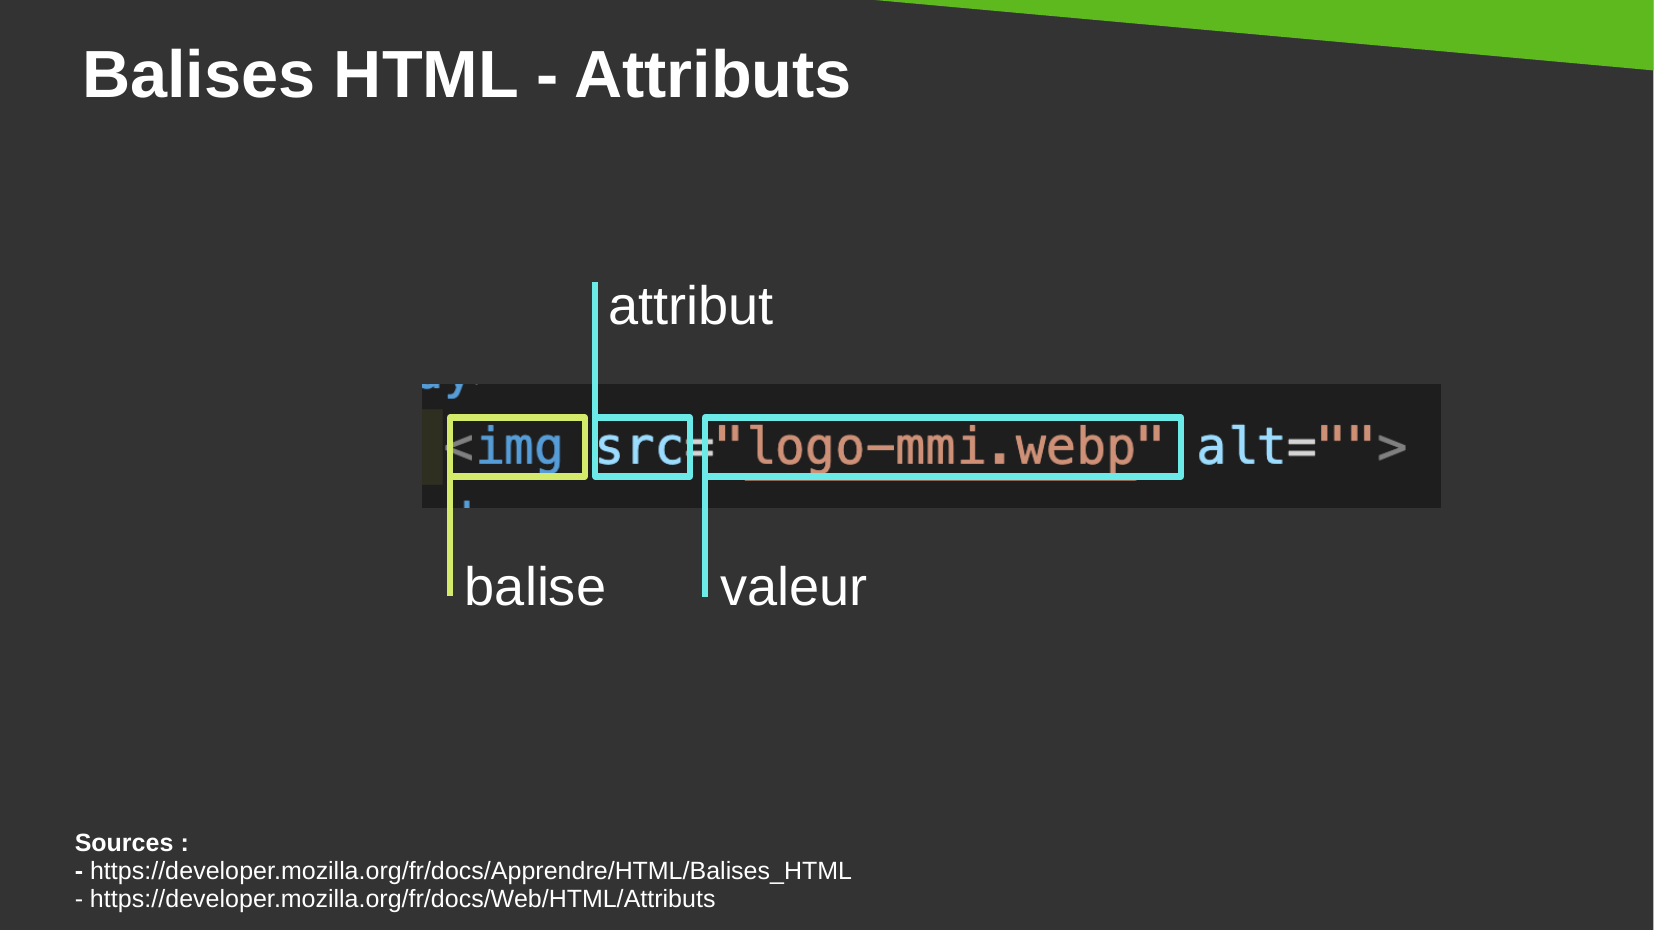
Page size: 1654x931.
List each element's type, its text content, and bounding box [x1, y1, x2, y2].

text_box [874, 0, 1654, 71]
picture [422, 384, 1441, 508]
title attribut [608, 276, 1029, 339]
title valeur [720, 556, 1141, 619]
text_box Sources : - https://developer.mozilla.org/fr/docs/Apprendre/HTML/Balises_HTML - https://developer.mozilla.org/fr/docs/Web/HTML/Attributs [59, 821, 1546, 920]
title Balises HTML - Attributs [82, 37, 1571, 114]
title balise [464, 556, 650, 619]
picture [708, 421, 1178, 473]
picture [598, 421, 687, 473]
picture [453, 421, 582, 473]
